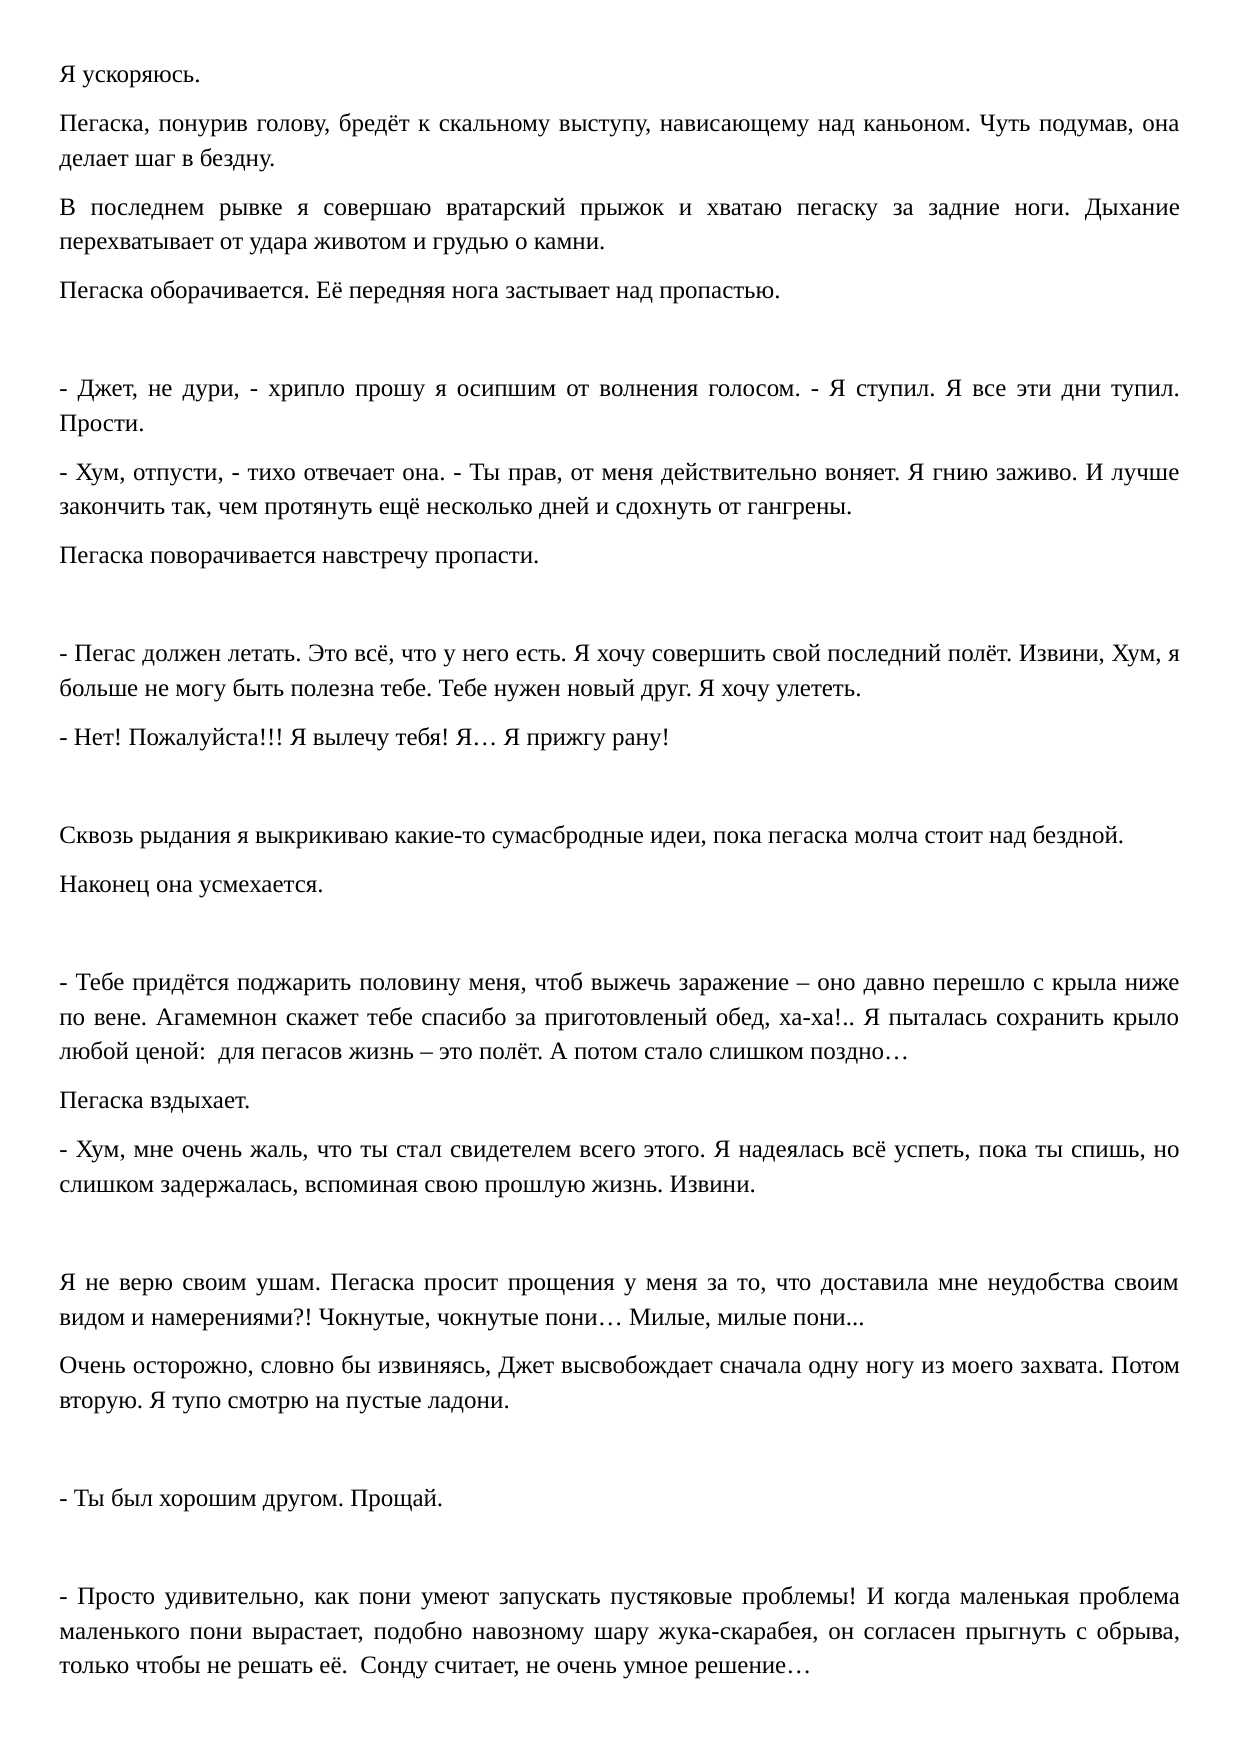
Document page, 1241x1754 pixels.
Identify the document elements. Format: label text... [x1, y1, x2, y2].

text - Пегас должен летать. Это всё, что у него есть. Я хочу совершить свой последний полёт. Извини, Хум, я больше не могу быть полезна тебе. Тебе нужен новый друг. Я хочу улететь. [59, 638, 1181, 702]
text Я не верю своим ушам. Пегаска просит прощения у меня за то, что доставила мне неудобства своим видом и намерениями?! Чокнутые, чокнутые пони… Милые, милые пони... [59, 1267, 1181, 1330]
text - Хум, отпусти, - тихо отвечает она. - Ты прав, от меня действительно воняет. Я гнию заживо. И лучше закончить так, чем протянуть ещё несколько дней и сдохнуть от гангрены. [59, 457, 1181, 520]
text Сквозь рыдания я выкрикиваю какие-то сумасбродные идеи, пока пегаска молча стоит над бездной. [59, 820, 1181, 849]
text Очень осторожно, словно бы извиняясь, Джет высвобождает сначала одну ногу из моего захвата. Потом вторую. Я тупо смотрю на пустые ладони. [59, 1351, 1181, 1414]
text - Джет, не дури, - хрипло прошу я осипшим от волнения голосом. - Я ступил. Я все эти дни тупил. Прости. [59, 373, 1181, 437]
text В последнем рывке я совершаю вратарский прыжок и хватаю пегаску за задние ноги. Дыхание перехватывает от удара животом и грудью о камни. [59, 192, 1181, 255]
text Пегаска вздыхает. [59, 1085, 1181, 1114]
text - Просто удивительно, как пони умеют запускать пустяковые проблемы! И когда маленькая проблема маленького пони вырастает, подобно навозному шару жука-скарабея, он согласен прыгнуть с обрыва, только чтобы не решать её. Сонду считает, не очень умное решение… [59, 1581, 1181, 1679]
text - Тебе придётся поджарить половину меня, чтоб выжечь заражение – оно давно перешло с крыла ниже по вене. Агамемнон скажет тебе спасибо за приготовленый обед, ха-ха!.. Я пыталась сохранить крыло любой ценой: для пегасов жизнь – это полёт. А потом стало слишком поздно… [59, 967, 1181, 1065]
text Пегаска поворачивается навстречу пропасти. [59, 540, 1181, 569]
text - Хум, мне очень жаль, что ты стал свидетелем всего этого. Я надеялась всё успеть, пока ты спишь, но слишком задержалась, вспоминая свою прошлую жизнь. Извини. [59, 1134, 1181, 1198]
text - Нет! Пожалуйста!!! Я вылечу тебя! Я… Я прижгу рану! [59, 722, 1181, 751]
text Я ускоряюсь. [59, 59, 1181, 88]
text Пегаска, понурив голову, бредёт к скальному выступу, нависающему над каньоном. Чуть подумав, она делает шаг в бездну. [59, 108, 1181, 171]
text Пегаска оборачивается. Её передняя нога застывает над пропастью. [59, 275, 1181, 304]
text Наконец она усмехается. [59, 869, 1181, 898]
text - Ты был хорошим другом. Прощай. [59, 1483, 1181, 1512]
